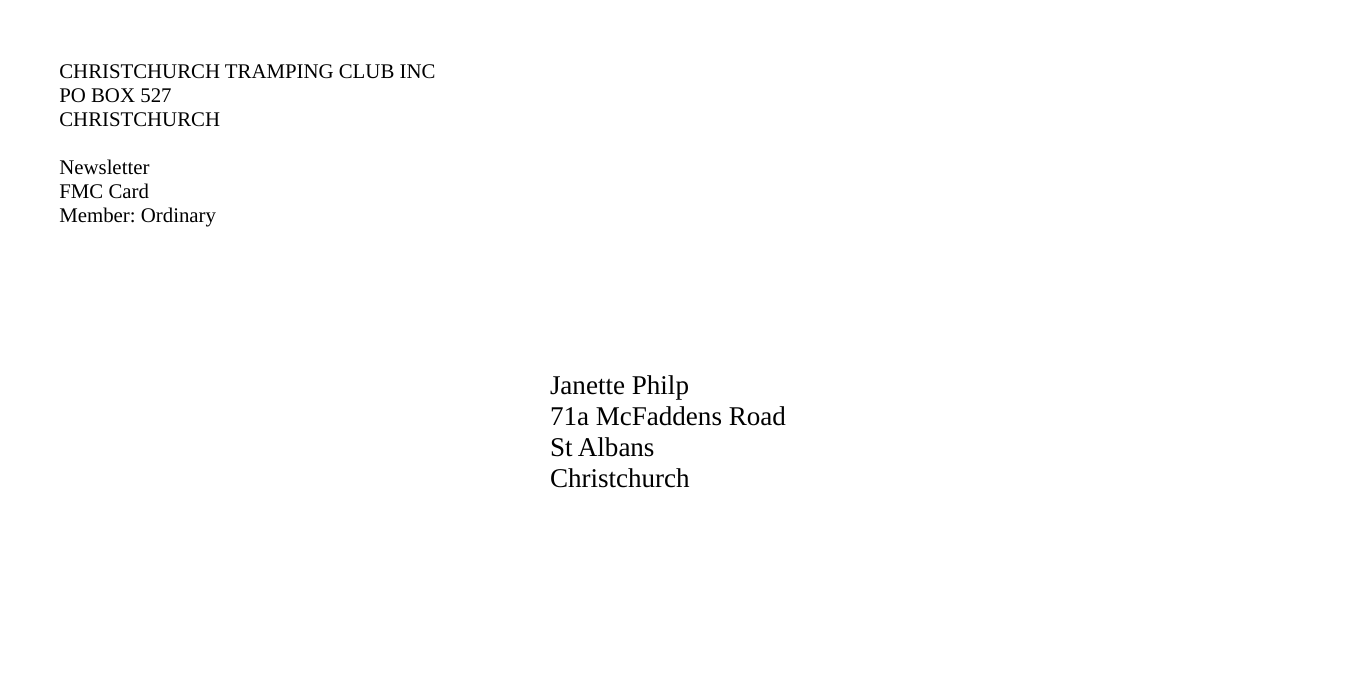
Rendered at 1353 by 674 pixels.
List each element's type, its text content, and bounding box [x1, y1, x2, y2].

text Member: Ordinary [59, 203, 1293, 227]
text CHRISTCHURCH TRAMPING CLUB INC [59, 59, 1293, 83]
text Christchurch [550, 462, 1293, 493]
text CHRISTCHURCH [59, 107, 1293, 131]
text FMC Card [59, 179, 1293, 203]
text Newsletter [59, 155, 1293, 179]
text St Albans [550, 431, 1293, 462]
text Janette Philp [550, 369, 1293, 400]
text PO BOX 527 [59, 83, 1293, 107]
text 71a McFaddens Road [550, 400, 1293, 431]
